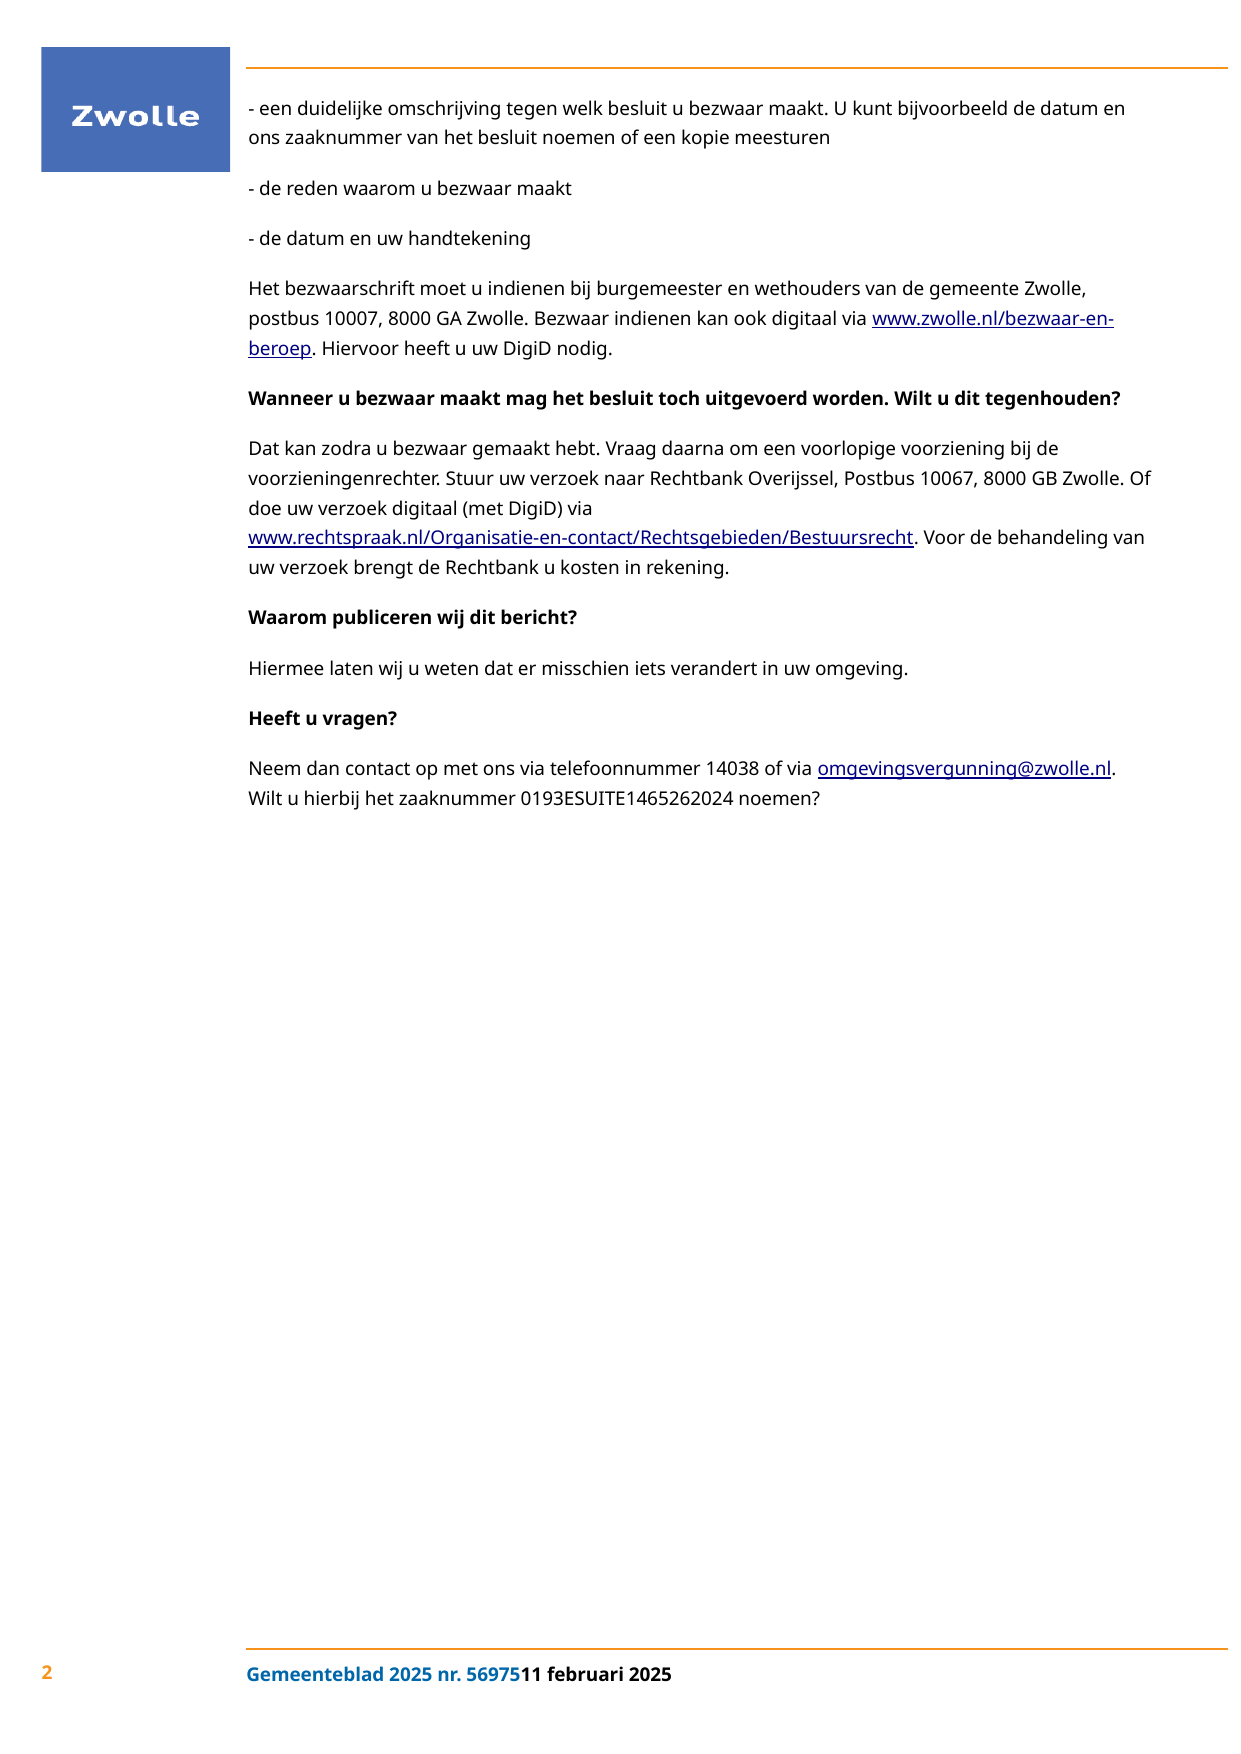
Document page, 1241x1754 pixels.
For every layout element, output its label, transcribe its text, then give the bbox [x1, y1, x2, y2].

text - de reden waarom u bezwaar maakt [248, 175, 1152, 201]
picture [41, 47, 231, 172]
text Neem dan contact op met ons via telefoonnummer 14038 of via omgevingsvergunning@zwolle.nl. Wilt u hierbij het zaaknummer 0193ESUITE1465262024 noemen? [248, 756, 1152, 811]
text Hiermee laten wij u weten dat er misschien iets verandert in uw omgeving. [248, 655, 1152, 681]
text Wanneer u bezwaar maakt mag het besluit toch uitgevoerd worden. Wilt u dit tegenhouden? [248, 385, 1152, 411]
text - de datum en uw handtekening [248, 225, 1152, 251]
text Het bezwaarschrift moet u indienen bij burgemeester en wethouders van de gemeente Zwolle, postbus 10007, 8000 GA Zwolle. Bezwaar indienen kan ook digitaal via www.zwolle.nl/bezwaar-en-beroep. Hiervoor heeft u uw DigiD nodig. [248, 276, 1152, 361]
text Heeft u vragen? [248, 705, 1152, 731]
text Dat kan zodra u bezwaar gemaakt hebt. Vraag daarna om een voorlopige voorziening bij de voorzieningenrechter. Stuur uw verzoek naar Rechtbank Overijssel, Postbus 10067, 8000 GB Zwolle. Of doe uw verzoek digitaal (met DigiD) via www.rechtspraak.nl/Organisatie-en-contact/Rechtsgebieden/Bestuursrecht. Voor de behandeling van uw verzoek brengt de Rechtbank u kosten in rekening. [248, 436, 1152, 580]
text Waarom publiceren wij dit bericht? [248, 604, 1152, 630]
text - een duidelijke omschrijving tegen welk besluit u bezwaar maakt. U kunt bijvoorbeeld de datum en ons zaaknummer van het besluit noemen of een kopie meesturen [248, 95, 1152, 150]
